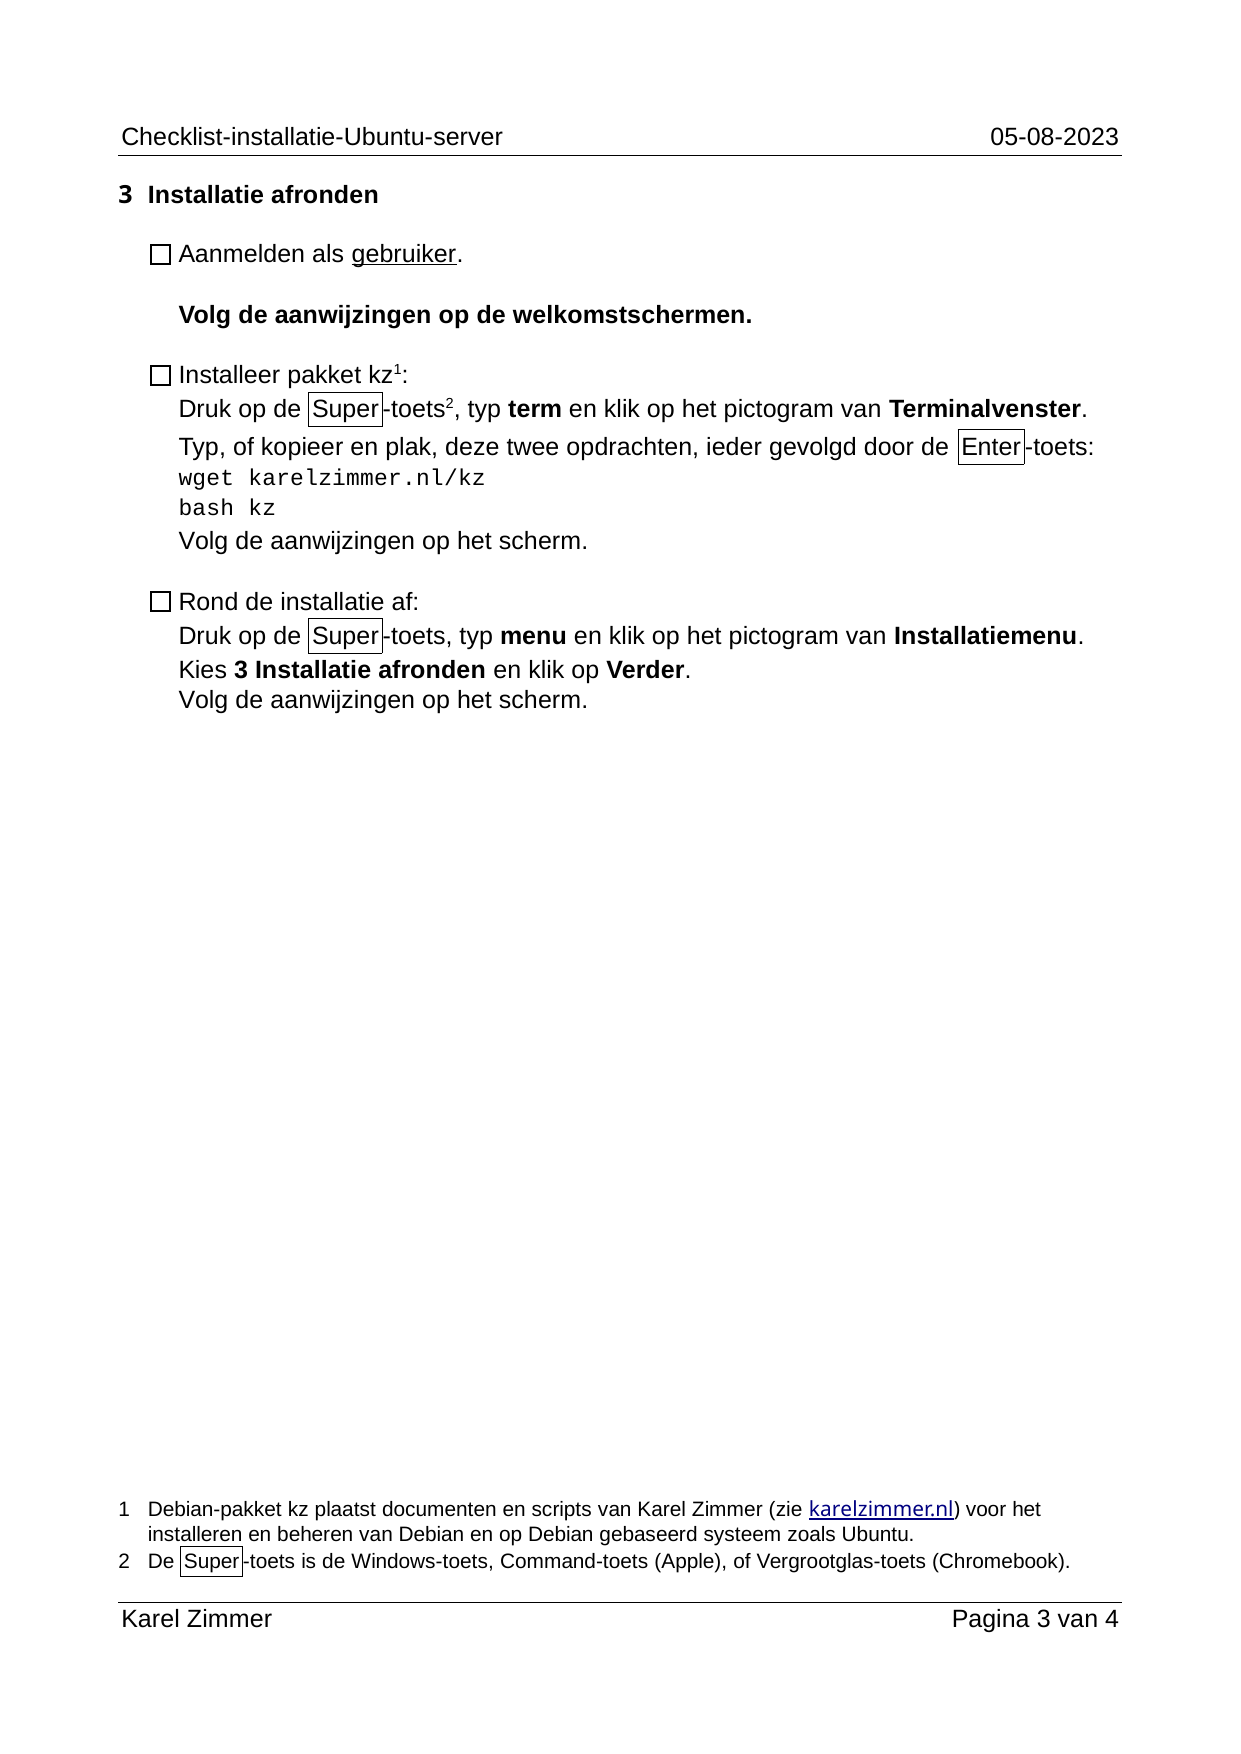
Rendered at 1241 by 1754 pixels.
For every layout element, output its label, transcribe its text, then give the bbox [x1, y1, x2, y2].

table_cell Installeer pakket kz: [177, 360, 1122, 391]
table_cell [118, 330, 142, 360]
table_cell Volg de aanwijzingen op de welkomstschermen. [177, 300, 1122, 330]
table_cell [177, 269, 1122, 300]
table_cell [142, 360, 177, 391]
table_header [142, 239, 177, 269]
table_cell [142, 300, 177, 330]
table_cell [142, 587, 177, 617]
table_cell Typ, of kopieer en plak, deze twee opdrachten, ieder gevolgd door de Enter-toets: [177, 428, 1122, 465]
table_cell [142, 496, 177, 526]
table_header [118, 239, 142, 269]
table_cell [118, 496, 142, 526]
table_cell [118, 300, 142, 330]
table_cell [118, 428, 142, 465]
table_cell Druk op de Super-toets, typ term en klik op het pictogram van Terminalvenster. [177, 391, 1122, 428]
table_cell [118, 617, 142, 654]
table_cell [142, 617, 177, 654]
table_cell [142, 526, 177, 556]
table_cell [118, 654, 142, 685]
table_cell bash kz [177, 496, 1122, 526]
table_cell [118, 556, 142, 587]
table_cell Kies 3 Installatie afronden en klik op Verder. [177, 654, 1122, 685]
table_cell wget karelzimmer.nl/kz [177, 465, 1122, 496]
table_cell [118, 526, 142, 556]
table_cell [177, 330, 1122, 360]
table_header Aanmelden als gebruiker. [177, 239, 1122, 269]
table_cell [142, 465, 177, 496]
table_cell [142, 269, 177, 300]
table_cell [118, 465, 142, 496]
table_cell [118, 587, 142, 617]
table_cell [118, 360, 142, 391]
table_cell [142, 556, 177, 587]
list Installatie afronden [118, 177, 1122, 211]
table_cell [142, 685, 177, 715]
table_cell [118, 269, 142, 300]
table_cell [118, 391, 142, 428]
table_cell Druk op de Super-toets, typ menu en klik op het pictogram van Installatiemenu. [177, 617, 1122, 654]
table_cell Rond de installatie af: [177, 587, 1122, 617]
table_cell Volg de aanwijzingen op het scherm. [177, 526, 1122, 556]
table_cell [142, 654, 177, 685]
table_cell [177, 556, 1122, 587]
table_cell [142, 428, 177, 465]
table_cell Volg de aanwijzingen op het scherm. [177, 685, 1122, 715]
table_cell [118, 685, 142, 715]
table_cell [142, 391, 177, 428]
table_cell [142, 330, 177, 360]
